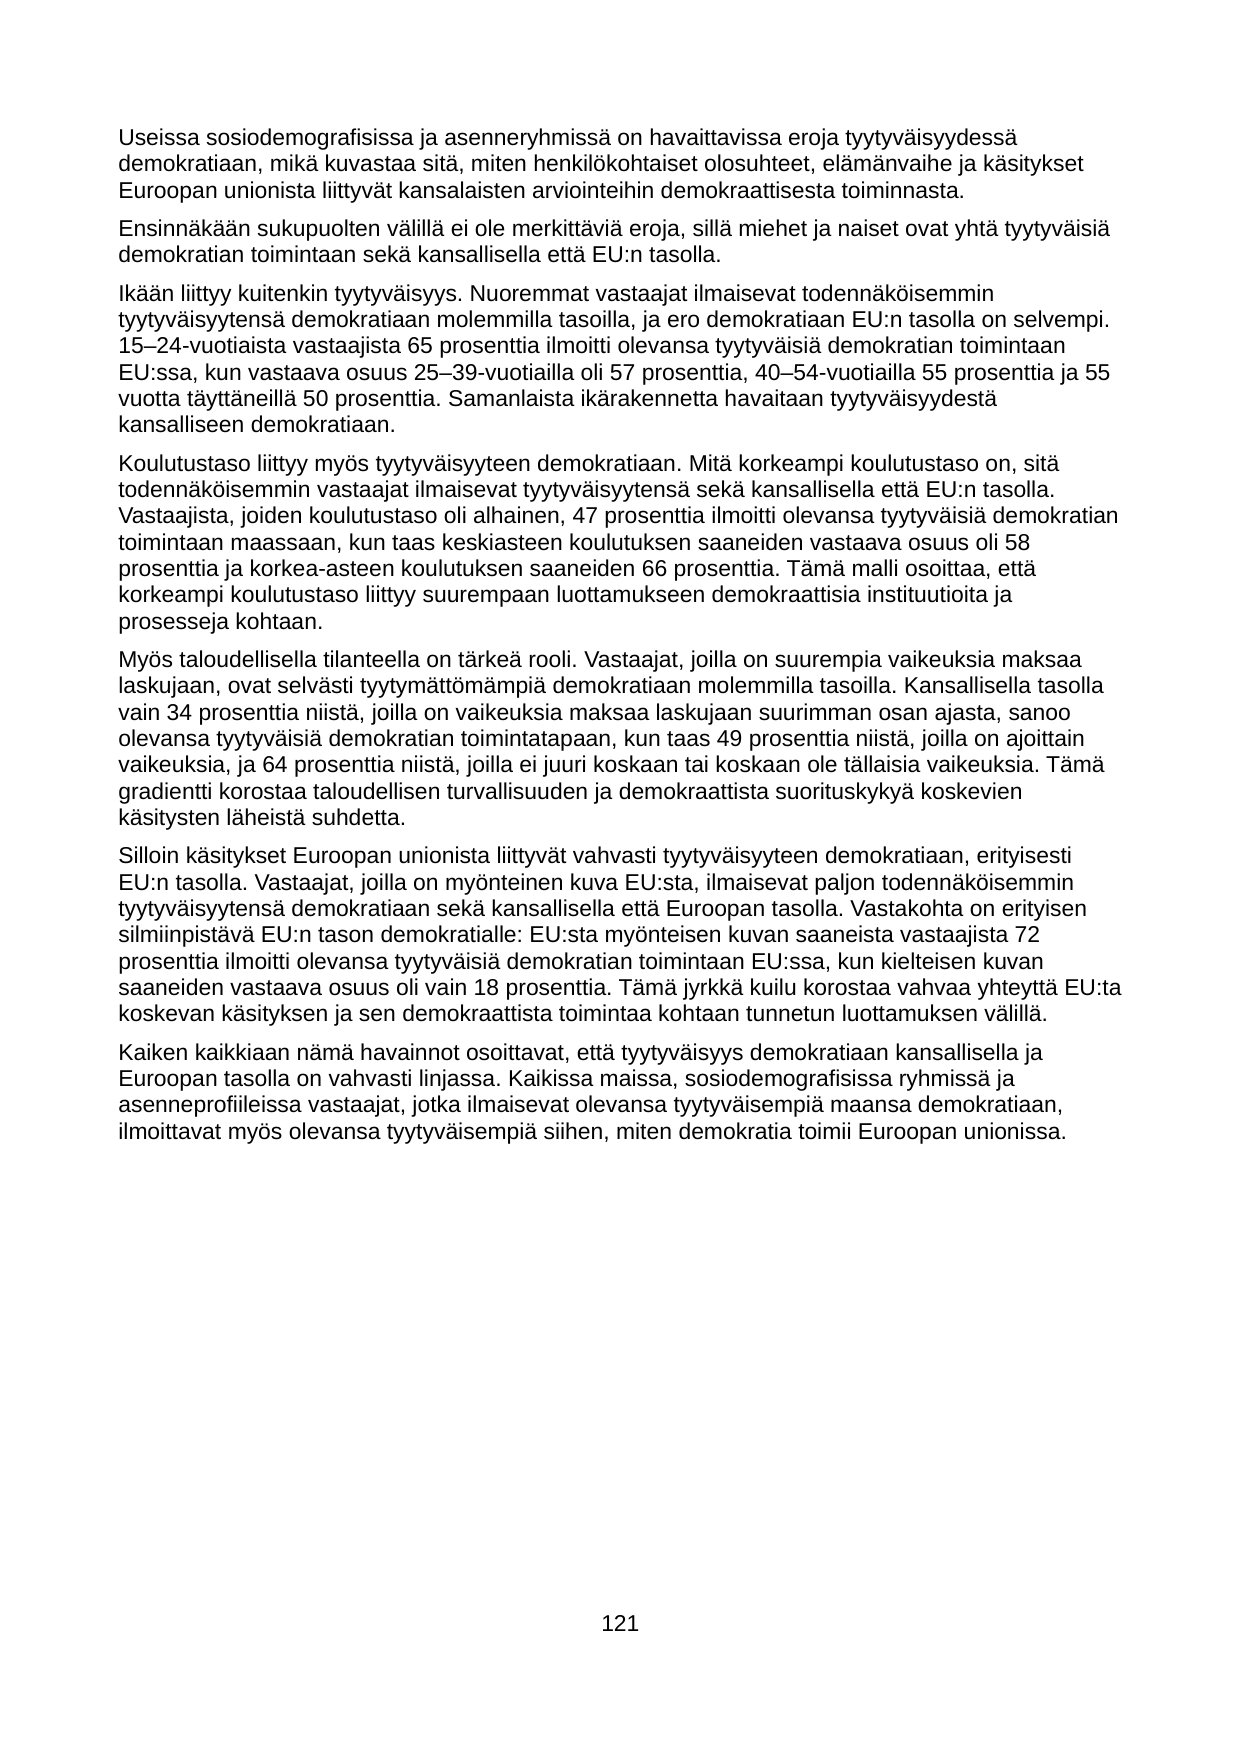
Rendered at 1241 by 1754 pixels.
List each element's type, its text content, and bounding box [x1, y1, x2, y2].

text Myös taloudellisella tilanteella on tärkeä rooli. Vastaajat, joilla on suurempia vaikeuksia maksaa laskujaan, ovat selvästi tyytymättömämpiä demokratiaan molemmilla tasoilla. Kansallisella tasolla vain 34 prosenttia niistä, joilla on vaikeuksia maksaa laskujaan suurimman osan ajasta, sanoo olevansa tyytyväisiä demokratian toimintatapaan, kun taas 49 prosenttia niistä, joilla on ajoittain vaikeuksia, ja 64 prosenttia niistä, joilla ei juuri koskaan tai koskaan ole tällaisia vaikeuksia. Tämä gradientti korostaa taloudellisen turvallisuuden ja demokraattista suorituskykyä koskevien käsitysten läheistä suhdetta. [118, 646, 1122, 830]
text Useissa sosiodemografisissa ja asenneryhmissä on havaittavissa eroja tyytyväisyydessä demokratiaan, mikä kuvastaa sitä, miten henkilökohtaiset olosuhteet, elämänvaihe ja käsitykset Euroopan unionista liittyvät kansalaisten arviointeihin demokraattisesta toiminnasta. [118, 124, 1122, 203]
text Silloin käsitykset Euroopan unionista liittyvät vahvasti tyytyväisyyteen demokratiaan, erityisesti EU:n tasolla. Vastaajat, joilla on myönteinen kuva EU:sta, ilmaisevat paljon todennäköisemmin tyytyväisyytensä demokratiaan sekä kansallisella että Euroopan tasolla. Vastakohta on erityisen silmiinpistävä EU:n tason demokratialle: EU:sta myönteisen kuvan saaneista vastaajista 72 prosenttia ilmoitti olevansa tyytyväisiä demokratian toimintaan EU:ssa, kun kielteisen kuvan saaneiden vastaava osuus oli vain 18 prosenttia. Tämä jyrkkä kuilu korostaa vahvaa yhteyttä EU:ta koskevan käsityksen ja sen demokraattista toimintaa kohtaan tunnetun luottamuksen välillä. [118, 842, 1122, 1027]
text Ensinnäkään sukupuolten välillä ei ole merkittäviä eroja, sillä miehet ja naiset ovat yhtä tyytyväisiä demokratian toimintaan sekä kansallisella että EU:n tasolla. [118, 215, 1122, 268]
text Kaiken kaikkiaan nämä havainnot osoittavat, että tyytyväisyys demokratiaan kansallisella ja Euroopan tasolla on vahvasti linjassa. Kaikissa maissa, sosiodemografisissa ryhmissä ja asenneprofiileissa vastaajat, jotka ilmaisevat olevansa tyytyväisempiä maansa demokratiaan, ilmoittavat myös olevansa tyytyväisempiä siihen, miten demokratia toimii Euroopan unionissa. [118, 1039, 1122, 1144]
text Koulutustaso liittyy myös tyytyväisyyteen demokratiaan. Mitä korkeampi koulutustaso on, sitä todennäköisemmin vastaajat ilmaisevat tyytyväisyytensä sekä kansallisella että EU:n tasolla. Vastaajista, joiden koulutustaso oli alhainen, 47 prosenttia ilmoitti olevansa tyytyväisiä demokratian toimintaan maassaan, kun taas keskiasteen koulutuksen saaneiden vastaava osuus oli 58 prosenttia ja korkea-asteen koulutuksen saaneiden 66 prosenttia. Tämä malli osoittaa, että korkeampi koulutustaso liittyy suurempaan luottamukseen demokraattisia instituutioita ja prosesseja kohtaan. [118, 449, 1122, 634]
text Ikään liittyy kuitenkin tyytyväisyys. Nuoremmat vastaajat ilmaisevat todennäköisemmin tyytyväisyytensä demokratiaan molemmilla tasoilla, ja ero demokratiaan EU:n tasolla on selvempi. 15–24-vuotiaista vastaajista 65 prosenttia ilmoitti olevansa tyytyväisiä demokratian toimintaan EU:ssa, kun vastaava osuus 25–39-vuotiailla oli 57 prosenttia, 40–54-vuotiailla 55 prosenttia ja 55 vuotta täyttäneillä 50 prosenttia. Samanlaista ikärakennetta havaitaan tyytyväisyydestä kansalliseen demokratiaan. [118, 279, 1122, 438]
